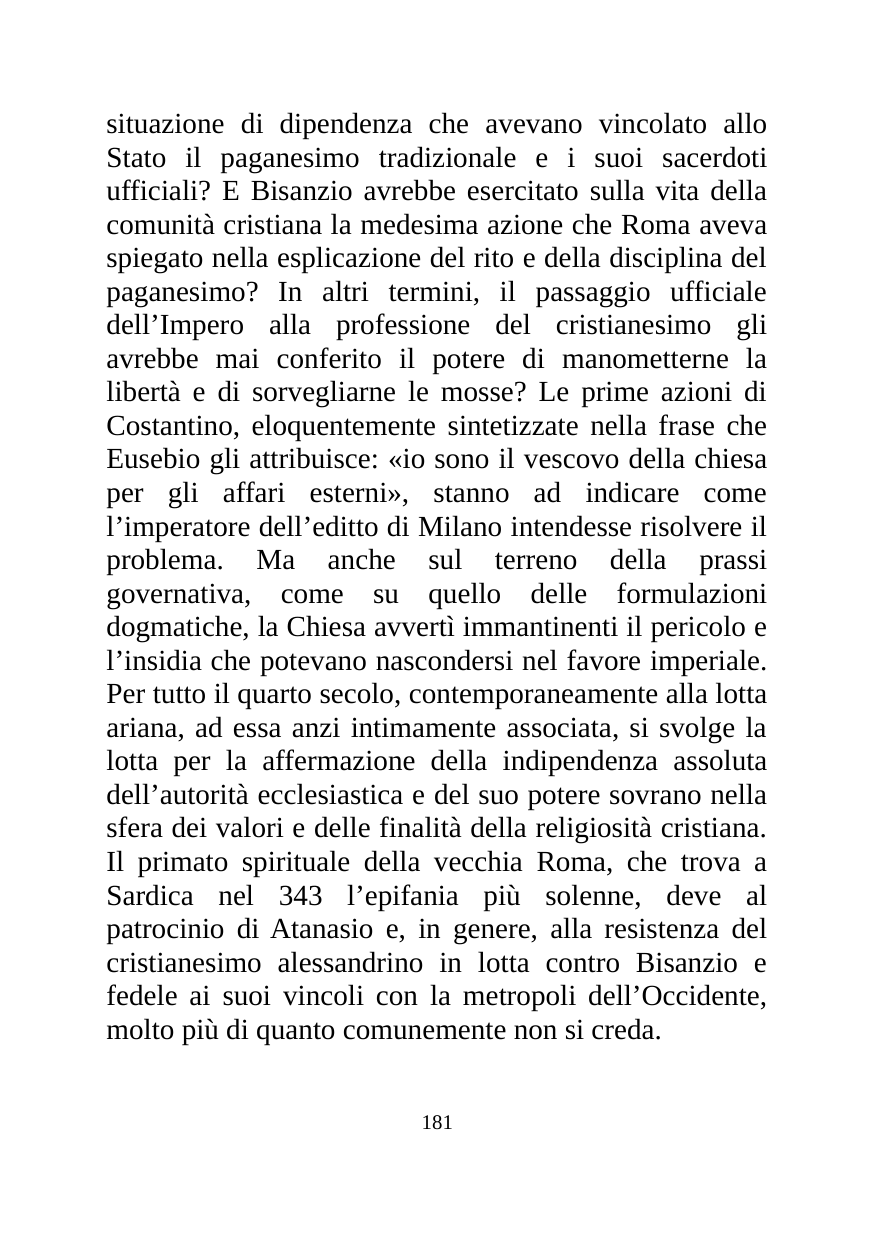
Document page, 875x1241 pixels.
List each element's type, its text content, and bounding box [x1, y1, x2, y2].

text situazione di dipendenza che avevano vincolato allo Stato il paganesimo tradizionale e i suoi sacerdoti ufficiali? E Bisanzio avrebbe esercitato sulla vita della comunità cristiana la medesima azione che Roma aveva spiegato nella esplicazione del rito e della disciplina del paganesimo? In altri termini, il passaggio ufficiale dell’Impero alla professione del cristianesimo gli avrebbe mai conferito il potere di manometterne la libertà e di sorvegliarne le mosse? Le prime azioni di Costantino, eloquentemente sintetizzate nella frase che Eusebio gli attribuisce: «io sono il vescovo della chiesa per gli affari esterni», stanno ad indicare come l’imperatore dell’editto di Milano intendesse risolvere il problema. Ma anche sul terreno della prassi governativa, come su quello delle formulazioni dogmatiche, la Chiesa avvertì immantinenti il pericolo e l’insidia che potevano nascondersi nel favore imperiale. Per tutto il quarto secolo, contemporaneamente alla lotta ariana, ad essa anzi intimamente associata, si svolge la lotta per la affermazione della indipendenza assoluta dell’autorità ecclesiastica e del suo potere sovrano nella sfera dei valori e delle finalità della religiosità cristiana. Il primato spirituale della vecchia Roma, che trova a Sardica nel 343 l’epifania più solenne, deve al patrocinio di Atanasio e, in genere, alla resistenza del cristianesimo alessandrino in lotta contro Bisanzio e fedele ai suoi vincoli con la metropoli dell’Occidente, molto più di quanto comunemente non si creda. [106, 106, 768, 1045]
